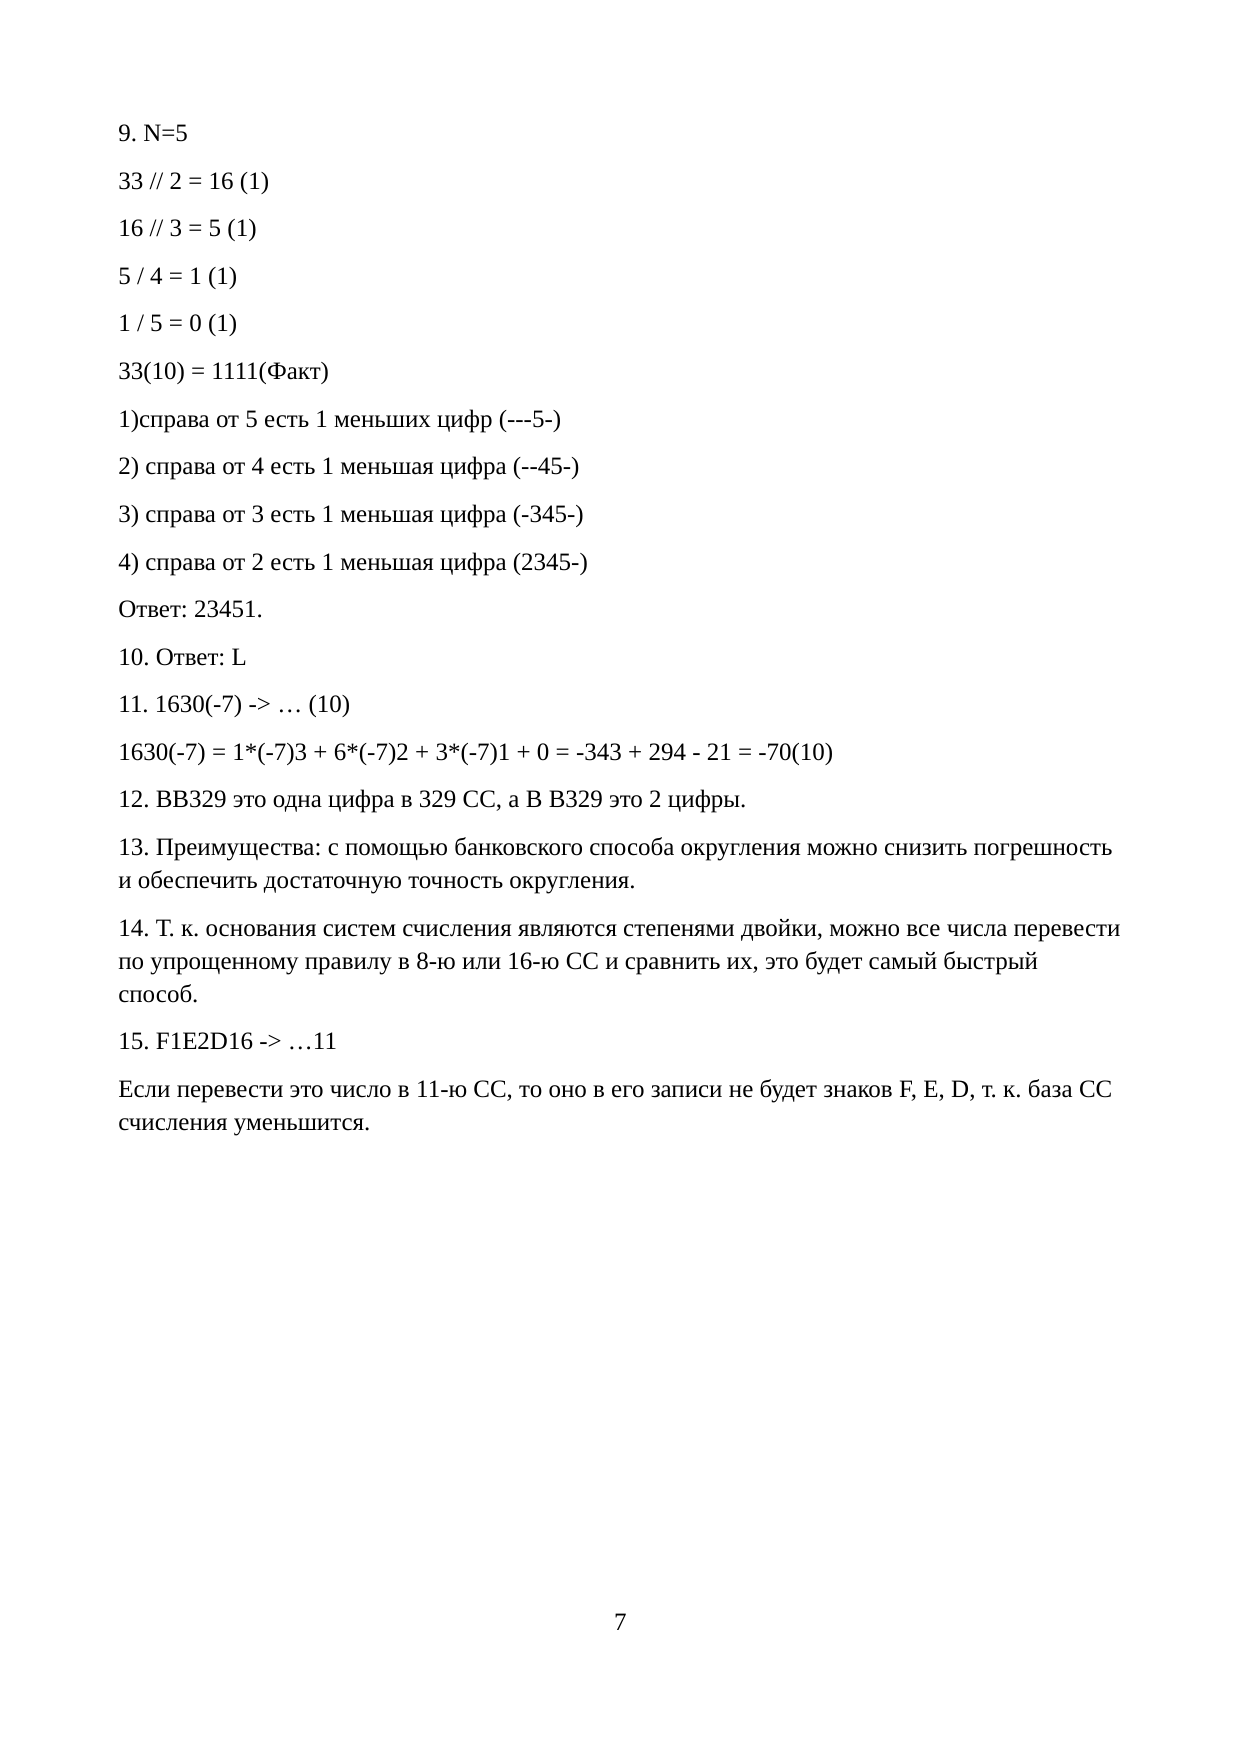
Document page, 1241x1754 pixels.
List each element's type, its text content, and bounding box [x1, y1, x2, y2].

text 33(10) = 1111(Факт) [118, 356, 1122, 385]
text 2) справа от 4 есть 1 меньшая цифра (--45-) [118, 451, 1122, 480]
text 4) справа от 2 есть 1 меньшая цифра (2345-) [118, 547, 1122, 575]
text 12. BB329 это одна цифра в 329 СС, а B B329 это 2 цифры. [118, 784, 1122, 813]
text 9. N=5 [118, 118, 1122, 147]
text 10. Ответ: L [118, 642, 1122, 671]
text 15. F1E2D16 -> …11 [118, 1026, 1122, 1055]
text 33 // 2 = 16 (1) [118, 166, 1122, 194]
text 1630(-7) = 1*(-7)3 + 6*(-7)2 + 3*(-7)1 + 0 = -343 + 294 - 21 = -70(10) [118, 737, 1122, 766]
text 5 / 4 = 1 (1) [118, 261, 1122, 290]
text 13. Преимущества: с помощью банковского способа округления можно снизить погрешность и обеспечить достаточную точность округления. [118, 832, 1122, 894]
text 14. Т. к. основания систем счисления являются степенями двойки, можно все числа перевести по упрощенному правилу в 8-ю или 16-ю СС и сравнить их, это будет самый быстрый способ. [118, 913, 1122, 1008]
text Ответ: 23451. [118, 594, 1122, 623]
text 11. 1630(-7) -> … (10) [118, 689, 1122, 718]
text 16 // 3 = 5 (1) [118, 213, 1122, 242]
text 1 / 5 = 0 (1) [118, 308, 1122, 337]
text 1)справа от 5 есть 1 меньших цифр (---5-) [118, 404, 1122, 432]
text Если перевести это число в 11-ю СС, то оно в его записи не будет знаков F, E, D, т. к. база СС счисления уменьшится. [118, 1074, 1122, 1136]
text 3) справа от 3 есть 1 меньшая цифра (-345-) [118, 499, 1122, 528]
